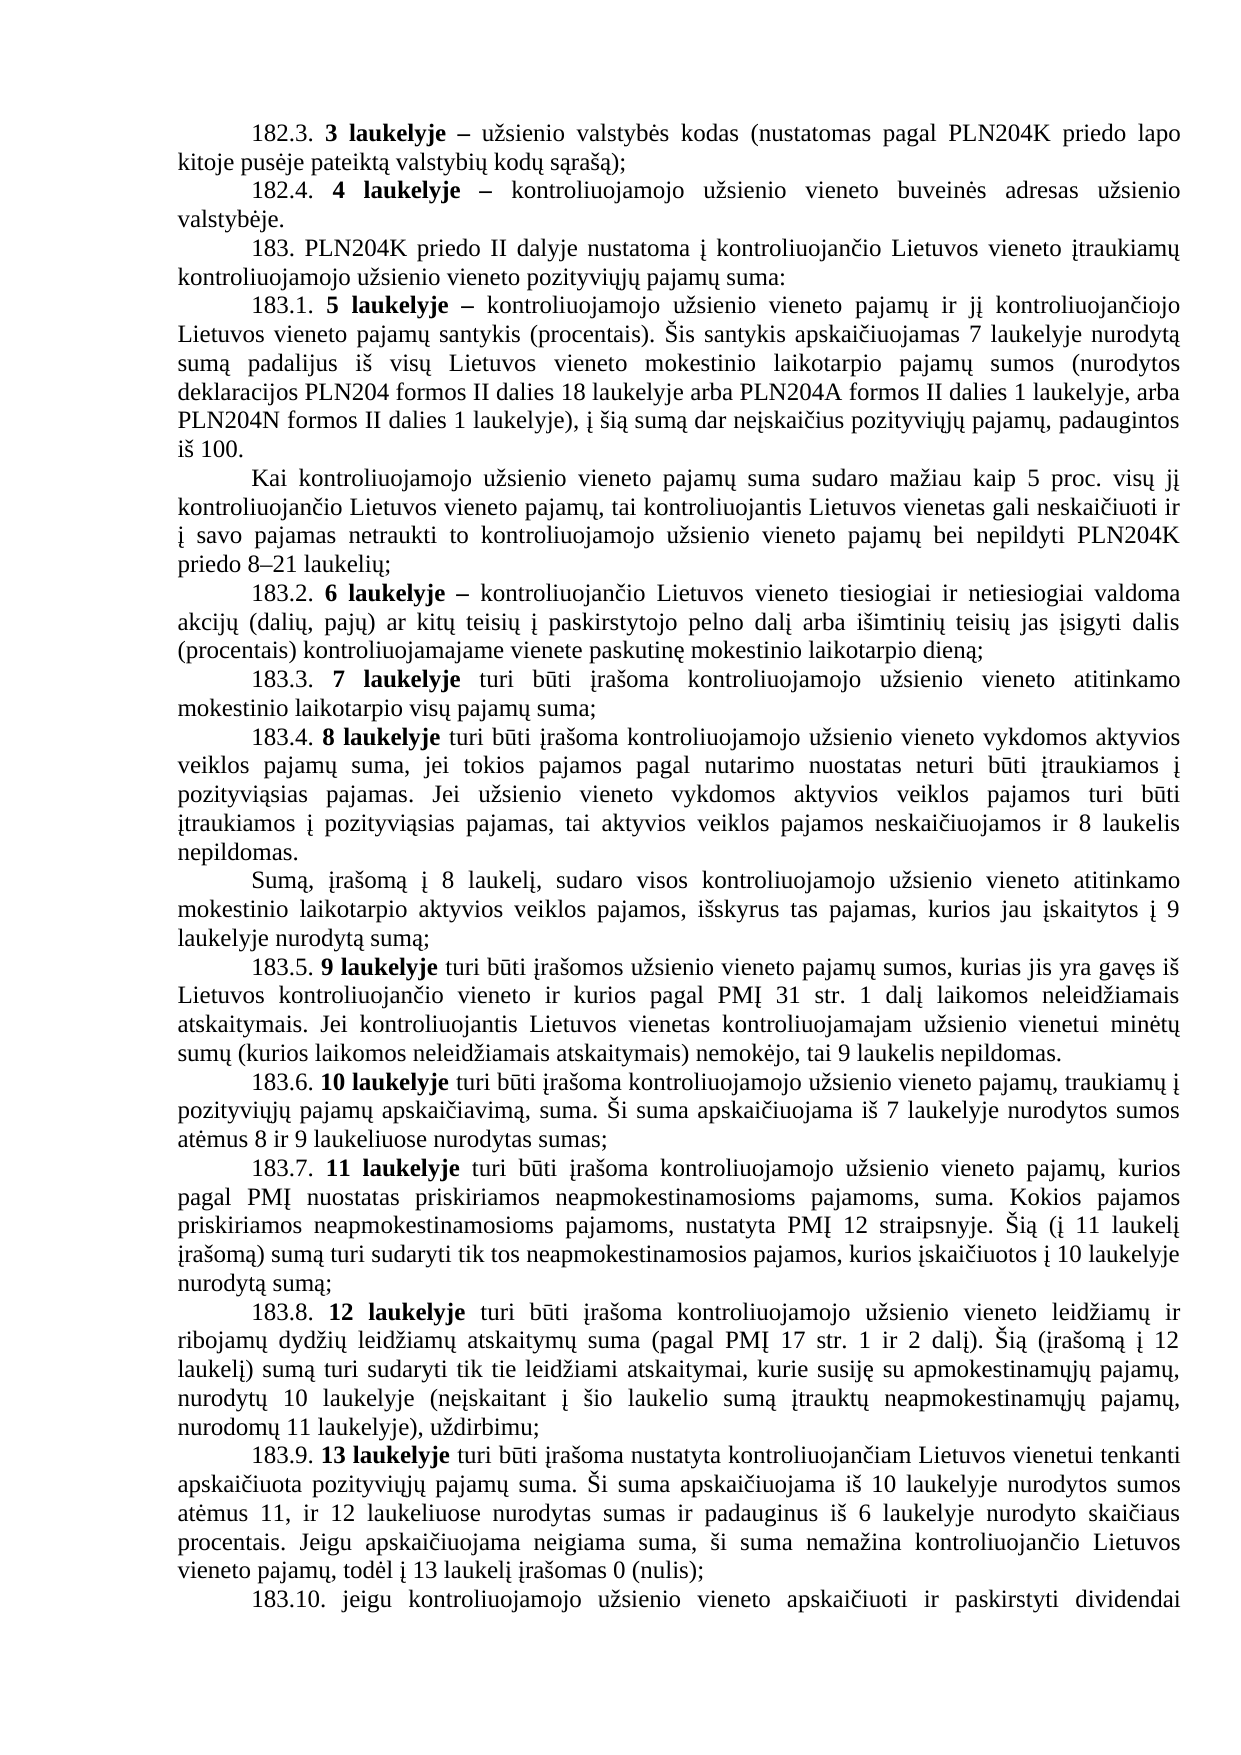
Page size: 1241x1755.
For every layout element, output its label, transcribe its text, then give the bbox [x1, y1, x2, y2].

text 183.6. 10 laukelyje turi būti įrašoma kontroliuojamojo užsienio vieneto pajamų, traukiamų į pozityviųjų pajamų apskaičiavimą, suma. Ši suma apskaičiuojama iš 7 laukelyje nurodytos sumos atėmus 8 ir 9 laukeliuose nurodytas sumas; [177, 1067, 1181, 1153]
text Kai kontroliuojamojo užsienio vieneto pajamų suma sudaro mažiau kaip 5 proc. visų jį kontroliuojančio Lietuvos vieneto pajamų, tai kontroliuojantis Lietuvos vienetas gali neskaičiuoti ir į savo pajamas netraukti to kontroliuojamojo užsienio vieneto pajamų bei nepildyti PLN204K priedo 8–21 laukelių; [177, 463, 1181, 578]
text 183.8. 12 laukelyje turi būti įrašoma kontroliuojamojo užsienio vieneto leidžiamų ir ribojamų dydžių leidžiamų atskaitymų suma (pagal PMĮ 17 str. 1 ir 2 dalį). Šią (įrašomą į 12 laukelį) sumą turi sudaryti tik tie leidžiami atskaitymai, kurie susiję su apmokestinamųjų pajamų, nurodytų 10 laukelyje (neįskaitant į šio laukelio sumą įtrauktų neapmokestinamųjų pajamų, nurodomų 11 laukelyje), uždirbimu; [177, 1297, 1181, 1441]
text 183.3. 7 laukelyje turi būti įrašoma kontroliuojamojo užsienio vieneto atitinkamo mokestinio laikotarpio visų pajamų suma; [177, 664, 1181, 722]
text 183.7. 11 laukelyje turi būti įrašoma kontroliuojamojo užsienio vieneto pajamų, kurios pagal PMĮ nuostatas priskiriamos neapmokestinamosioms pajamoms, suma. Kokios pajamos priskiriamos neapmokestinamosioms pajamoms, nustatyta PMĮ 12 straipsnyje. Šią (į 11 laukelį įrašomą) sumą turi sudaryti tik tos neapmokestinamosios pajamos, kurios įskaičiuotos į 10 laukelyje nurodytą sumą; [177, 1153, 1181, 1297]
text 183.1. 5 laukelyje – kontroliuojamojo užsienio vieneto pajamų ir jį kontroliuojančiojo Lietuvos vieneto pajamų santykis (procentais). Šis santykis apskaičiuojamas 7 laukelyje nurodytą sumą padalijus iš visų Lietuvos vieneto mokestinio laikotarpio pajamų sumos (nurodytos deklaracijos PLN204 formos II dalies 18 laukelyje arba PLN204A formos II dalies 1 laukelyje, arba PLN204N formos II dalies 1 laukelyje), į šią sumą dar neįskaičius pozityviųjų pajamų, padaugintos iš 100. [177, 291, 1181, 463]
text Sumą, įrašomą į 8 laukelį, sudaro visos kontroliuojamojo užsienio vieneto atitinkamo mokestinio laikotarpio aktyvios veiklos pajamos, išskyrus tas pajamas, kurios jau įskaitytos į 9 laukelyje nurodytą sumą; [177, 866, 1181, 952]
text 183.10. jeigu kontroliuojamojo užsienio vieneto apskaičiuoti ir paskirstyti dividendai [177, 1584, 1181, 1613]
text 183.2. 6 laukelyje – kontroliuojančio Lietuvos vieneto tiesiogiai ir netiesiogiai valdoma akcijų (dalių, pajų) ar kitų teisių į paskirstytojo pelno dalį arba išimtinių teisių jas įsigyti dalis (procentais) kontroliuojamajame vienete paskutinę mokestinio laikotarpio dieną; [177, 578, 1181, 664]
text 183. PLN204K priedo II dalyje nustatoma į kontroliuojančio Lietuvos vieneto įtraukiamų kontroliuojamojo užsienio vieneto pozityviųjų pajamų suma: [177, 233, 1181, 291]
text 183.4. 8 laukelyje turi būti įrašoma kontroliuojamojo užsienio vieneto vykdomos aktyvios veiklos pajamų suma, jei tokios pajamos pagal nutarimo nuostatas neturi būti įtraukiamos į pozityviąsias pajamas. Jei užsienio vieneto vykdomos aktyvios veiklos pajamos turi būti įtraukiamos į pozityviąsias pajamas, tai aktyvios veiklos pajamos neskaičiuojamos ir 8 laukelis nepildomas. [177, 722, 1181, 866]
text 183.5. 9 laukelyje turi būti įrašomos užsienio vieneto pajamų sumos, kurias jis yra gavęs iš Lietuvos kontroliuojančio vieneto ir kurios pagal PMĮ 31 str. 1 dalį laikomos neleidžiamais atskaitymais. Jei kontroliuojantis Lietuvos vienetas kontroliuojamajam užsienio vienetui minėtų sumų (kurios laikomos neleidžiamais atskaitymais) nemokėjo, tai 9 laukelis nepildomas. [177, 952, 1181, 1067]
text 182.4. 4 laukelyje – kontroliuojamojo užsienio vieneto buveinės adresas užsienio valstybėje. [177, 176, 1181, 233]
text 183.9. 13 laukelyje turi būti įrašoma nustatyta kontroliuojančiam Lietuvos vienetui tenkanti apskaičiuota pozityviųjų pajamų suma. Ši suma apskaičiuojama iš 10 laukelyje nurodytos sumos atėmus 11, ir 12 laukeliuose nurodytas sumas ir padauginus iš 6 laukelyje nurodyto skaičiaus procentais. Jeigu apskaičiuojama neigiama suma, ši suma nemažina kontroliuojančio Lietuvos vieneto pajamų, todėl į 13 laukelį įrašomas 0 (nulis); [177, 1441, 1181, 1584]
text 182.3. 3 laukelyje – užsienio valstybės kodas (nustatomas pagal PLN204K priedo lapo kitoje pusėje pateiktą valstybių kodų sąrašą); [177, 118, 1181, 176]
